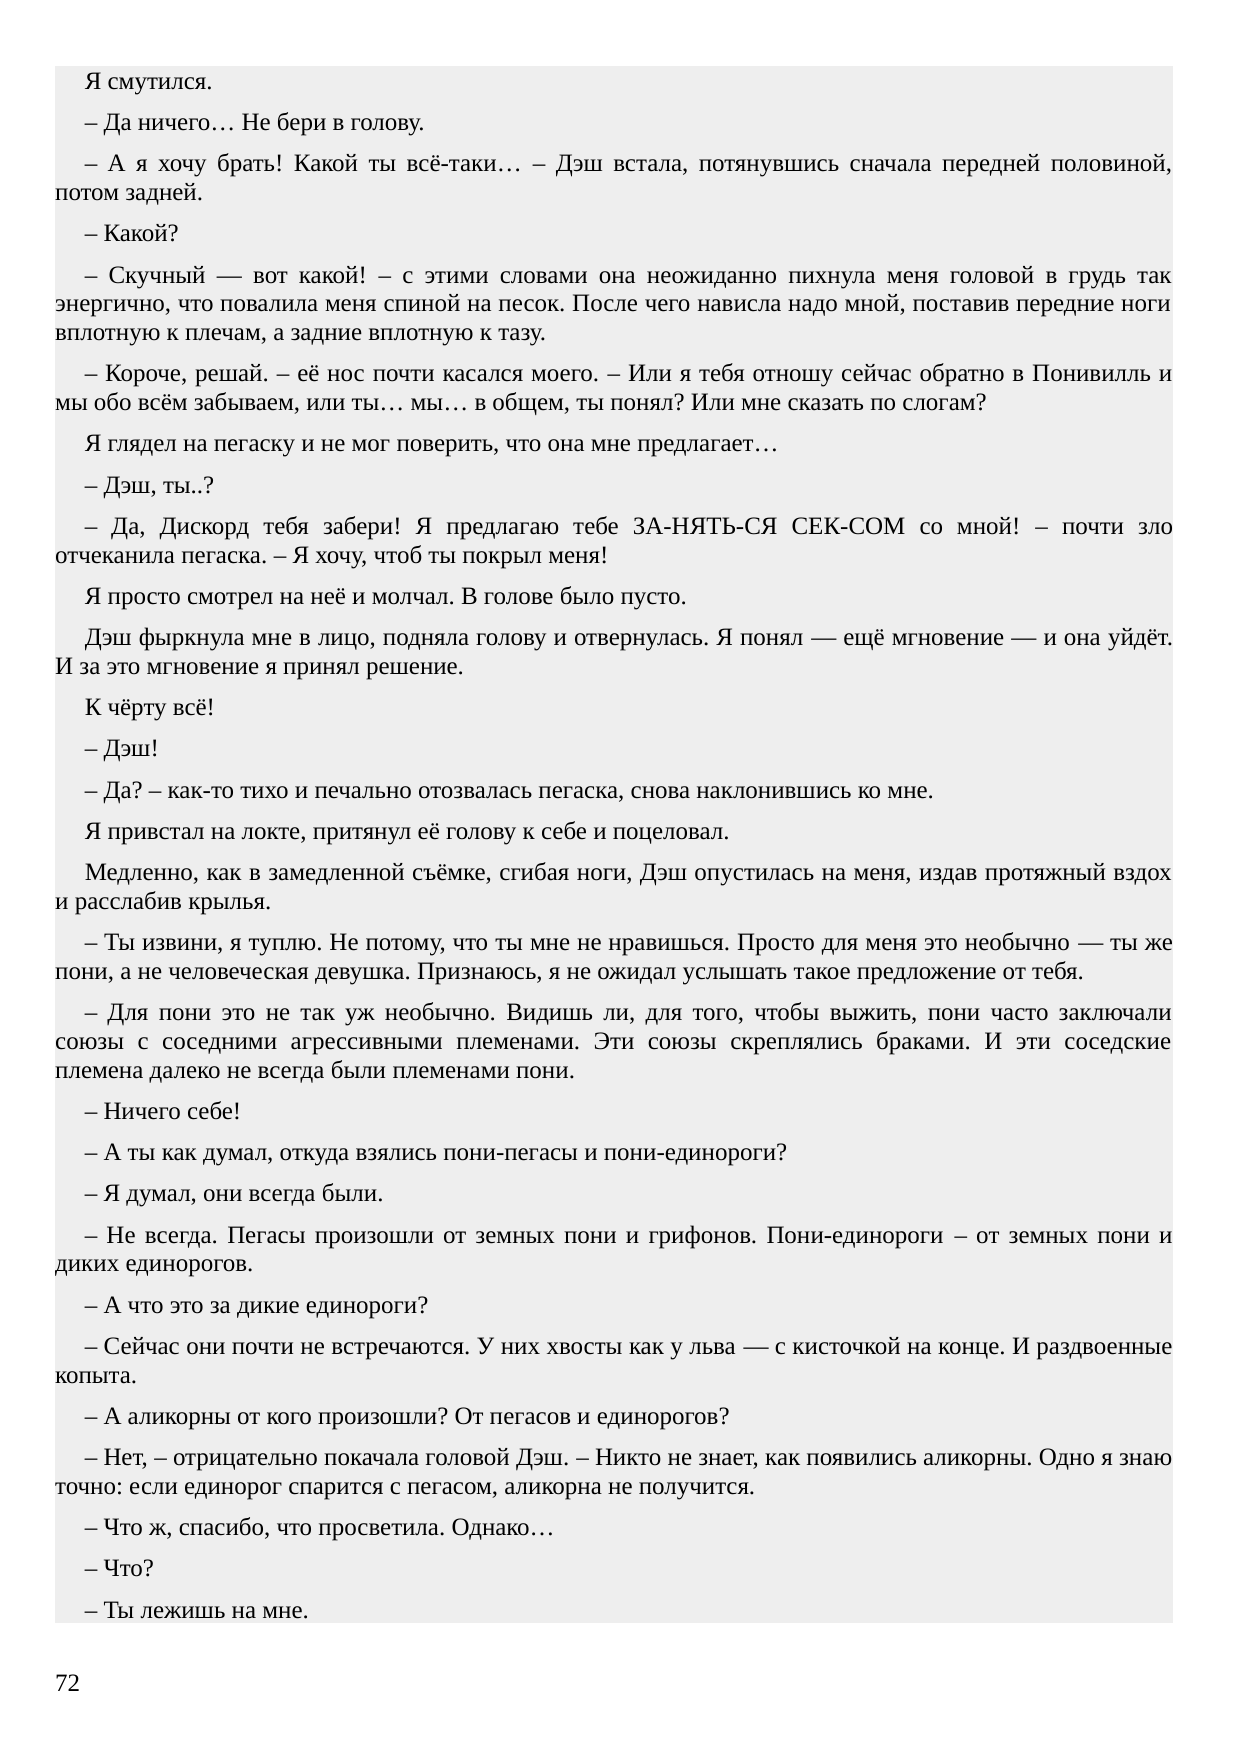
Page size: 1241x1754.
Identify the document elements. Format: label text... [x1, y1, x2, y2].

text – Что? [55, 1553, 1173, 1582]
text – Дэш, ты..? [55, 470, 1173, 498]
text – Нет, – отрицательно покачала головой Дэш. – Никто не знает, как появились аликорны. Одно я знаю точно: если единорог спарится с пегасом, аликорна не получится. [55, 1442, 1173, 1500]
text Я глядел на пегаску и не мог поверить, что она мне предлагает… [55, 428, 1173, 457]
text Я просто смотрел на неё и молчал. В голове было пусто. [55, 581, 1173, 610]
text – Я думал, они всегда были. [55, 1178, 1173, 1207]
text – Ты извини, я туплю. Не потому, что ты мне не нравишься. Просто для меня это необычно — ты же пони, а не человеческая девушка. Признаюсь, я не ожидал услышать такое предложение от тебя. [55, 927, 1173, 985]
text – Да? – как-то тихо и печально отозвалась пегаска, снова наклонившись ко мне. [55, 775, 1173, 803]
text – Короче, решай. – её нос почти касался моего. – Или я тебя отношу сейчас обратно в Понивилль и мы обо всём забываем, или ты… мы… в общем, ты понял? Или мне сказать по слогам? [55, 358, 1173, 416]
text Я смутился. [55, 66, 1173, 95]
text – Какой? [55, 218, 1173, 247]
text – Дэш! [55, 733, 1173, 762]
text – А я хочу брать! Какой ты всё-таки… – Дэш встала, потянувшись сначала передней половиной, потом задней. [55, 148, 1173, 206]
text Я привстал на локте, притянул её голову к себе и поцеловал. [55, 816, 1173, 845]
text – Ты лежишь на мне. [55, 1595, 1173, 1623]
text – Ничего себе! [55, 1096, 1173, 1125]
text – А ты как думал, откуда взялись пони-пегасы и пони-единороги? [55, 1137, 1173, 1166]
text Медленно, как в замедленной съёмке, сгибая ноги, Дэш опустилась на меня, издав протяжный вздох и расслабив крылья. [55, 857, 1173, 915]
text – А что это за дикие единороги? [55, 1290, 1173, 1318]
text – Что ж, спасибо, что просветила. Однако… [55, 1512, 1173, 1541]
text – Да ничего… Не бери в голову. [55, 107, 1173, 136]
text Дэш фыркнула мне в лицо, подняла голову и отвернулась. Я понял — ещё мгновение — и она уйдёт. И за это мгновение я принял решение. [55, 622, 1173, 680]
text – А аликорны от кого произошли? От пегасов и единорогов? [55, 1401, 1173, 1430]
text – Скучный — вот какой! – с этими словами она неожиданно пихнула меня головой в грудь так энергично, что повалила меня спиной на песок. После чего нависла надо мной, поставив передние ноги вплотную к плечам, а задние вплотную к тазу. [55, 260, 1173, 346]
text – Сейчас они почти не встречаются. У них хвосты как у льва — с кисточкой на конце. И раздвоенные копыта. [55, 1331, 1173, 1388]
text – Да, Дискорд тебя забери! Я предлагаю тебе ЗА-НЯТЬ-СЯ СЕК-СОМ со мной! – почти зло отчеканила пегаска. – Я хочу, чтоб ты покрыл меня! [55, 511, 1173, 568]
text – Для пони это не так уж необычно. Видишь ли, для того, чтобы выжить, пони часто заключали союзы с соседними агрессивными племенами. Эти союзы скреплялись браками. И эти соседские племена далеко не всегда были племенами пони. [55, 997, 1173, 1083]
text К чёрту всё! [55, 692, 1173, 721]
text – Не всегда. Пегасы произошли от земных пони и грифонов. Пони-единороги – от земных пони и диких единорогов. [55, 1220, 1173, 1277]
